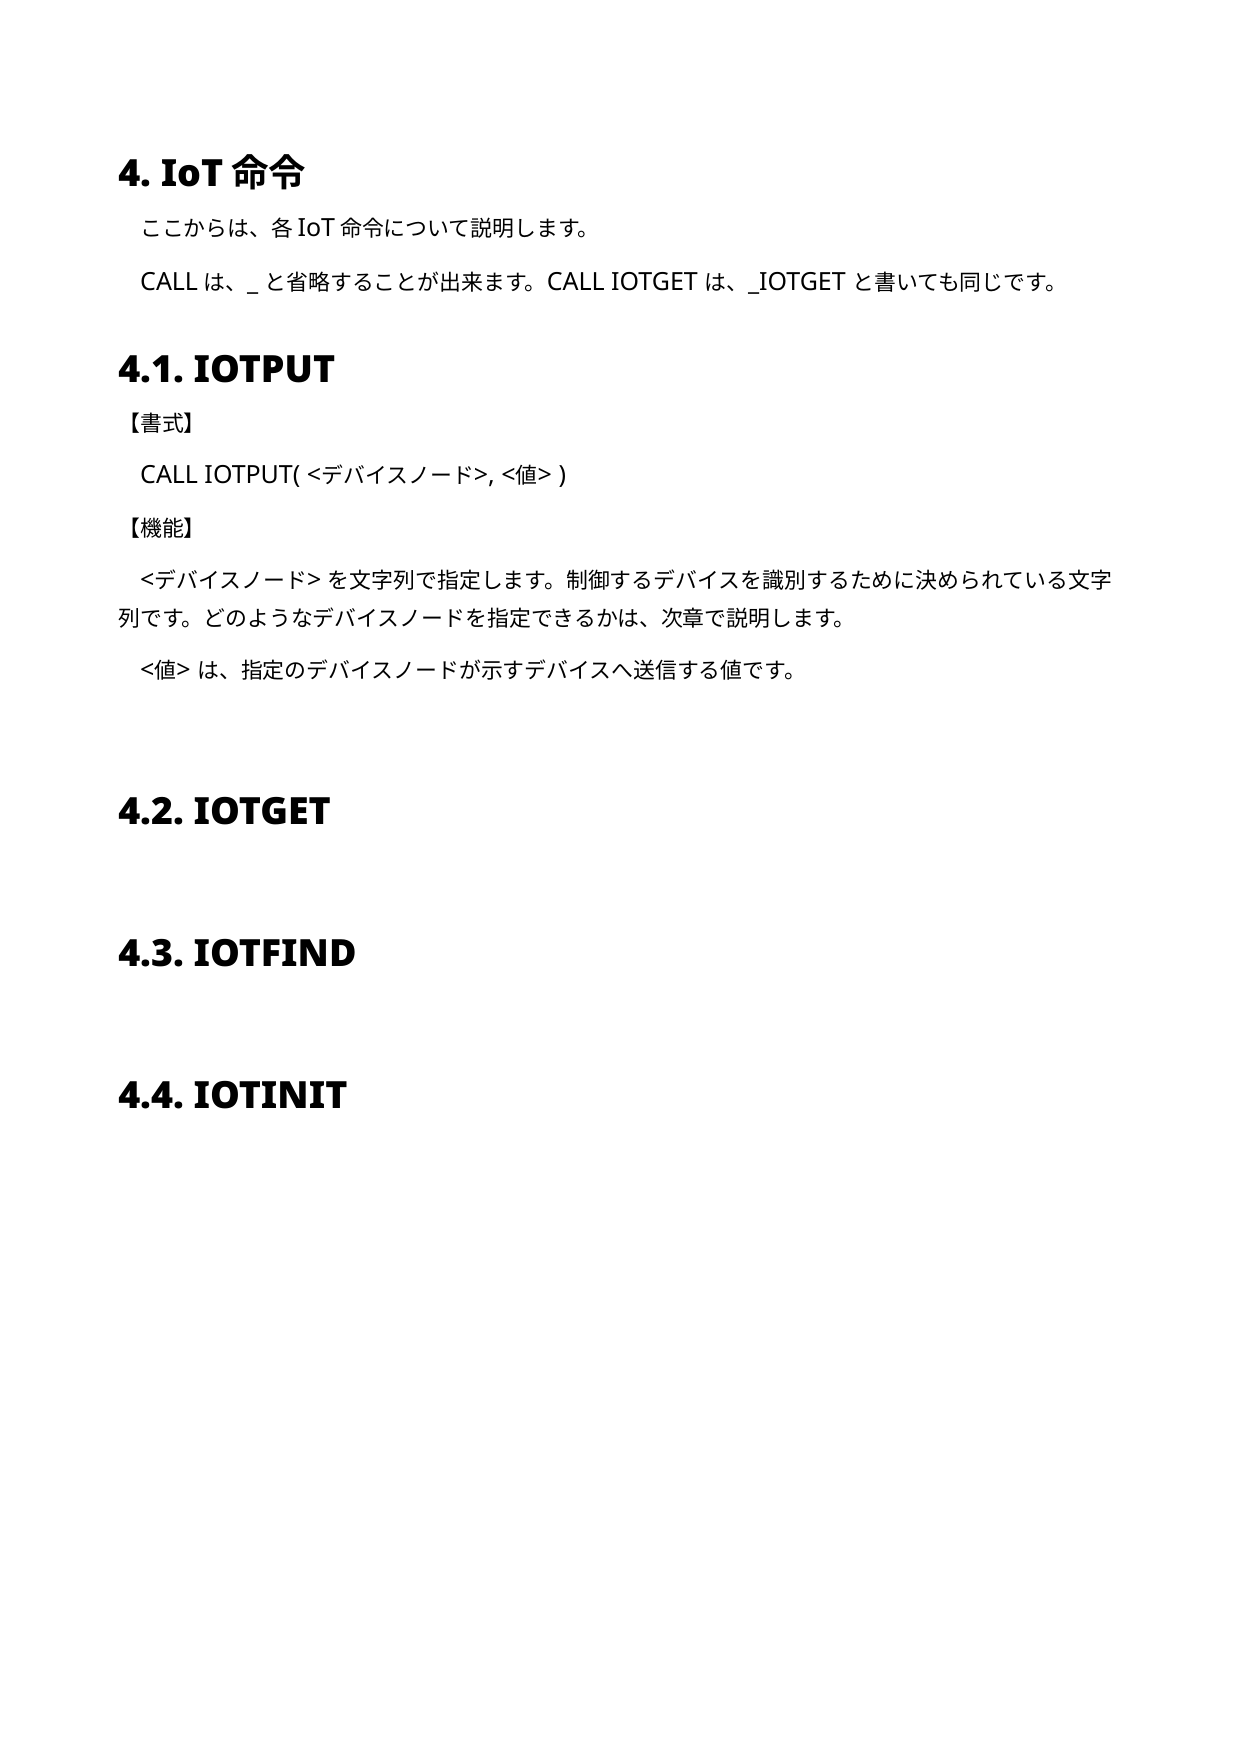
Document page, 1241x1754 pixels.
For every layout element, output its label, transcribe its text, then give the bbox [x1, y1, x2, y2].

text 【書式】 [118, 406, 1122, 438]
text ここからは、各IoT命令について説明します。 [118, 210, 1122, 244]
text 【機能】 [118, 511, 1122, 542]
subtitle 4.1. IOTPUT [118, 343, 1122, 394]
text <値> は、指定のデバイスノードが示すデバイスへ送信する値です。 [118, 651, 1122, 686]
subtitle 4.3. IOTFIND [118, 926, 1122, 977]
text CALLは、_ と省略することが出来ます。CALL IOTGET は、_IOTGET と書いても同じです。 [118, 264, 1122, 298]
subtitle 4.2. IOTGET [118, 784, 1122, 835]
text <デバイスノード> を文字列で指定します。制御するデバイスを識別するために決められている文字列です。どのようなデバイスノードを指定できるかは、次章で説明します。 [118, 562, 1122, 632]
text CALL IOTPUT( <デバイスノード>, <値> ) [118, 457, 1122, 491]
subtitle 4.4. IOTINIT [118, 1068, 1122, 1119]
subtitle 4. IoT命令 [118, 143, 1122, 198]
